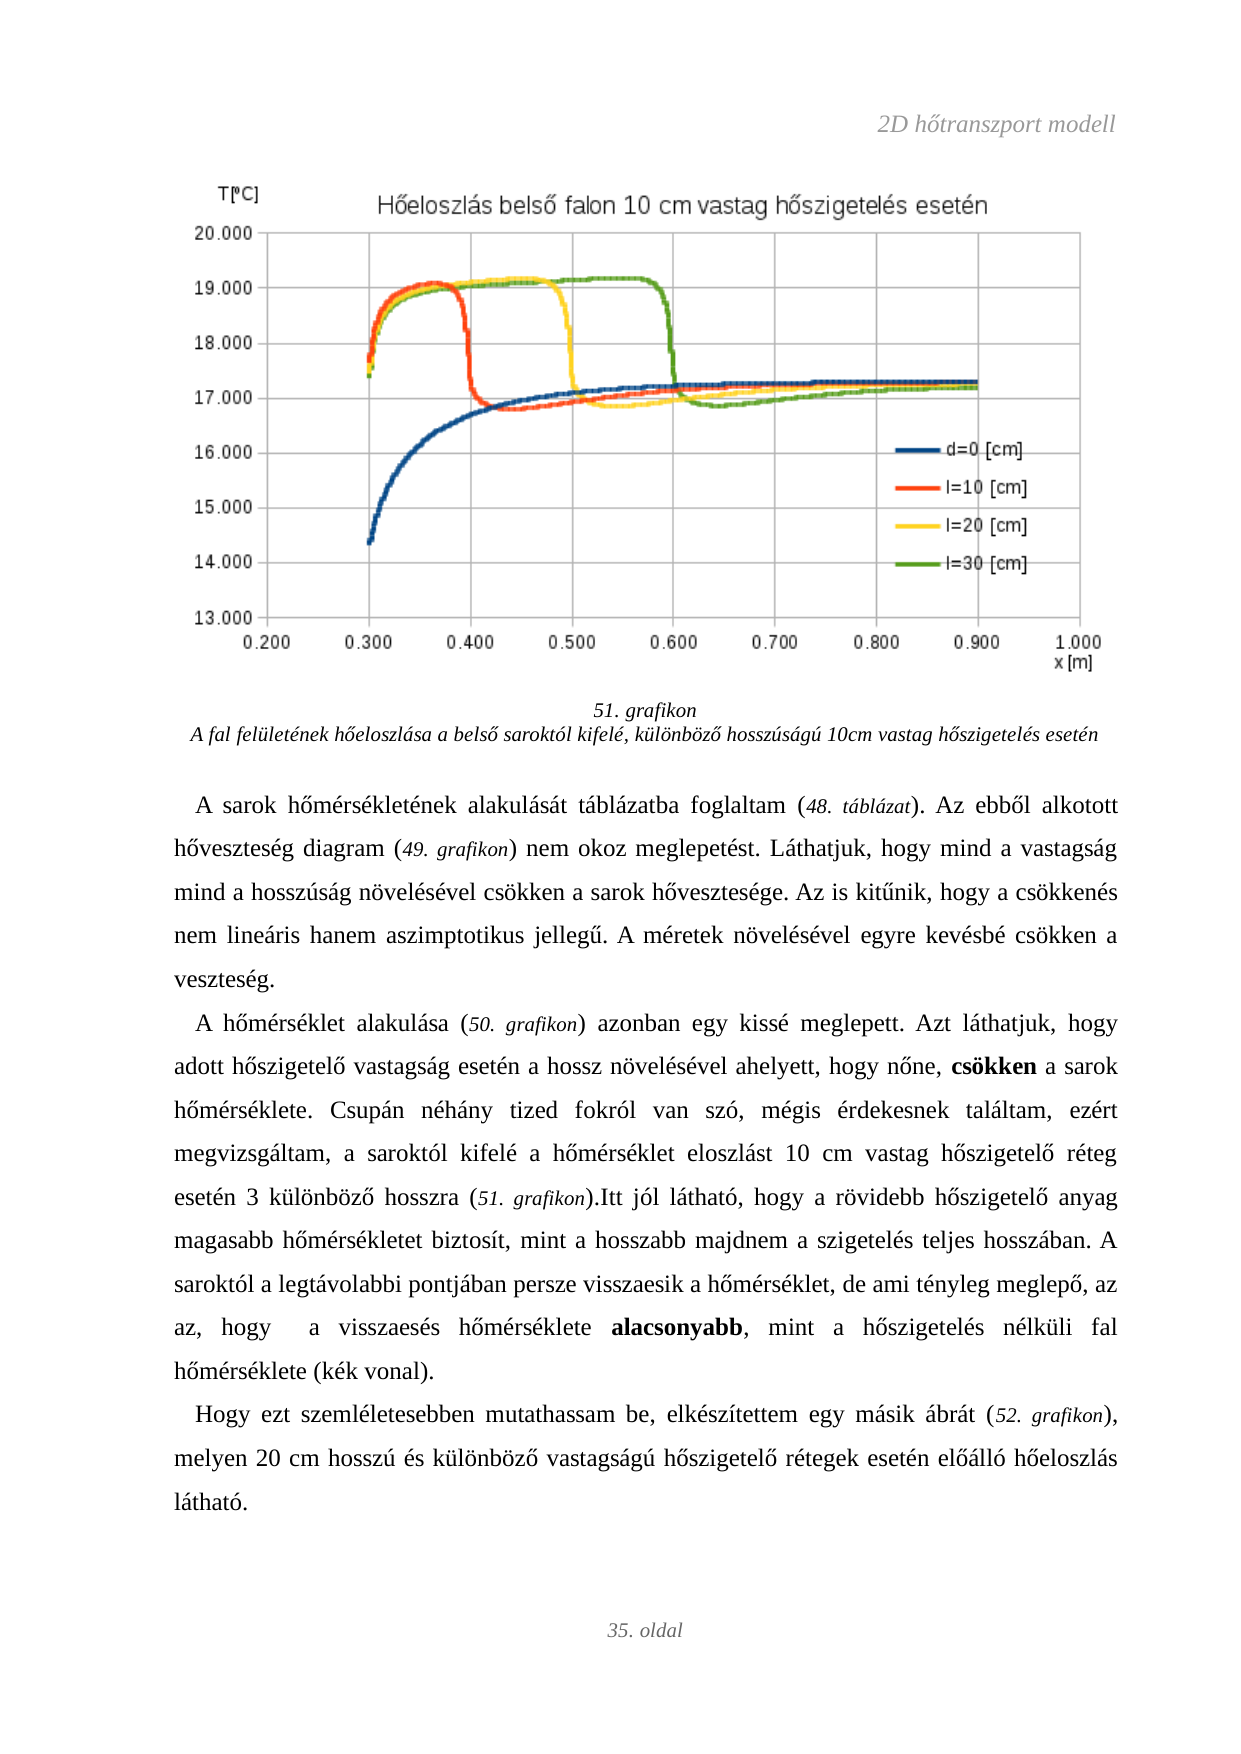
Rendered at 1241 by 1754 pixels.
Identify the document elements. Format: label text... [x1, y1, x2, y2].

text A fal felületének hőeloszlása a belső saroktól kifelé, különböző hosszúságú 10cm vastag hőszigetelés esetén [174, 722, 1118, 746]
text Hogy ezt szemléletesebben mutathassam be, elkészítettem egy másik ábrát (52. grafikon), melyen 20 cm hosszú és különböző vastagságú hőszigetelő rétegek esetén előálló hőeloszlás látható. [174, 1399, 1118, 1516]
text 51. grafikon [174, 698, 1118, 722]
text A hőmérséklet alakulása (50. grafikon) azonban egy kissé meglepett. Azt láthatjuk, hogy adott hőszigetelő vastagság esetén a hossz növelésével ahelyett, hogy nőne, csökken a sarok hőmérséklete. Csupán néhány tized fokról van szó, mégis érdekesnek találtam, ezért megvizsgáltam, a saroktól kifelé a hőmérséklet eloszlást 10 cm vastag hőszigetelő réteg esetén 3 különböző hosszra (51. grafikon).Itt jól látható, hogy a rövidebb hőszigetelő anyag magasabb hőmérsékletet biztosít, mint a hosszabb majdnem a szigetelés teljes hosszában. A saroktól a legtávolabbi pontjában persze visszaesik a hőmérséklet, de ami tényleg meglepő, az az, hogy a visszaesés hőmérséklete alacsonyabb, mint a hőszigetelés nélküli fal hőmérséklete (kék vonal). [174, 1007, 1118, 1385]
picture [194, 167, 1113, 684]
text A sarok hőmérsékletének alakulását táblázatba foglaltam (48. táblázat). Az ebből alkotott hőveszteség diagram (49. grafikon) nem okoz meglepetést. Láthatjuk, hogy mind a vastagság mind a hosszúság növelésével csökken a sarok hővesztesége. Az is kitűnik, hogy a csökkenés nem lineáris hanem aszimptotikus jellegű. A méretek növelésével egyre kevésbé csökken a veszteség. [174, 790, 1118, 993]
